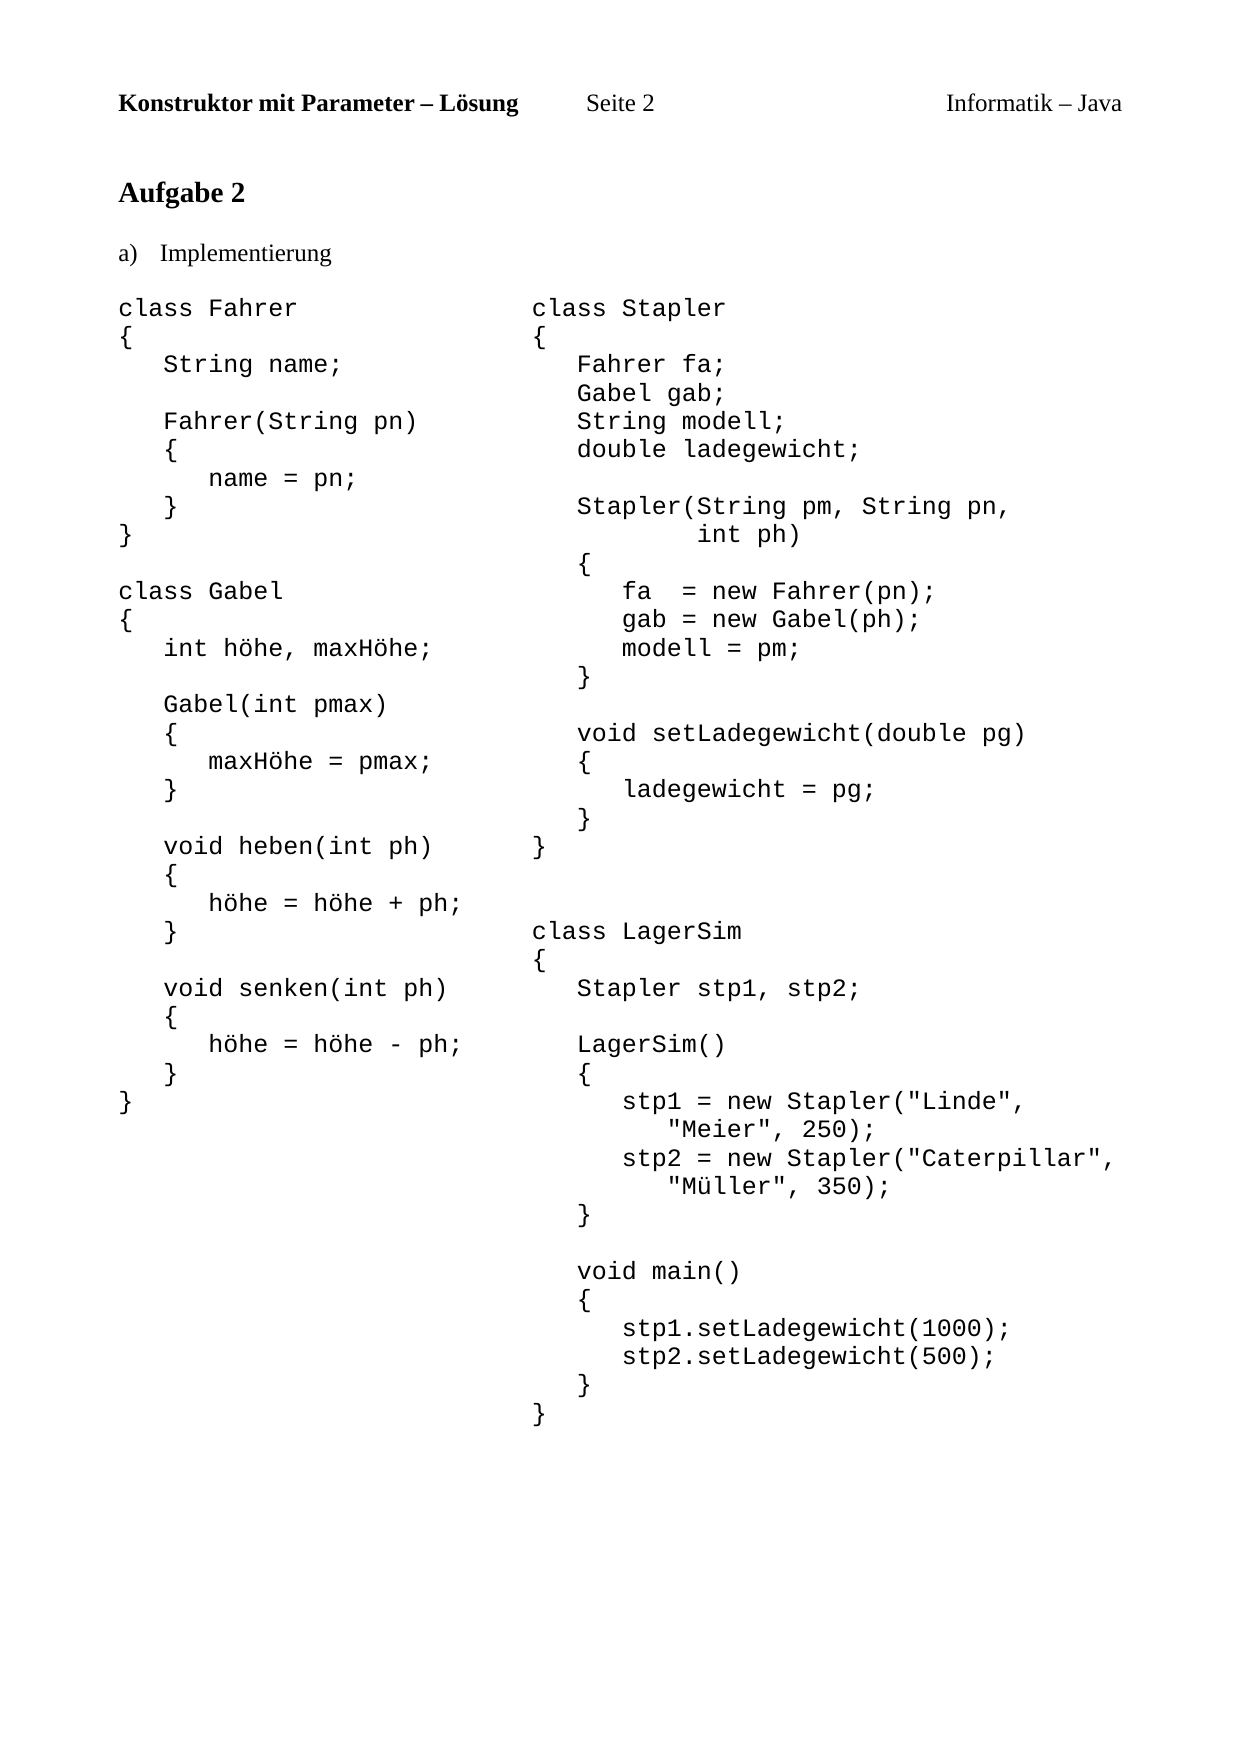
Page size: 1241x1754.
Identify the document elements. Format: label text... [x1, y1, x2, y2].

list Implementierung [118, 238, 1122, 267]
text Aufgabe 2 [118, 176, 1122, 209]
table_header class Fahrer { String name; Fahrer(String pn) { name = pn; } } class Gabel { int höhe, maxHöhe; Gabel(int pmax) { maxHöhe = pmax; } void heben(int ph) { höhe = höhe + ph; } void senken(int ph) { höhe = höhe - ph; } } [118, 295, 532, 1429]
table_header class Stapler { Fahrer fa; Gabel gab; String modell; double ladegewicht; Stapler(String pm, String pn, int ph) { fa = new Fahrer(pn); gab = new Gabel(ph); modell = pm; } void setLadegewicht(double pg) { ladegewicht = pg; } } class LagerSim { Stapler stp1, stp2; LagerSim() { stp1 = new Stapler("Linde", "Meier", 250); stp2 = new Stapler("Caterpillar", "Müller", 350); } void main() { stp1.setLadegewicht(1000); stp2.setLadegewicht(500); } } [532, 295, 1122, 1429]
